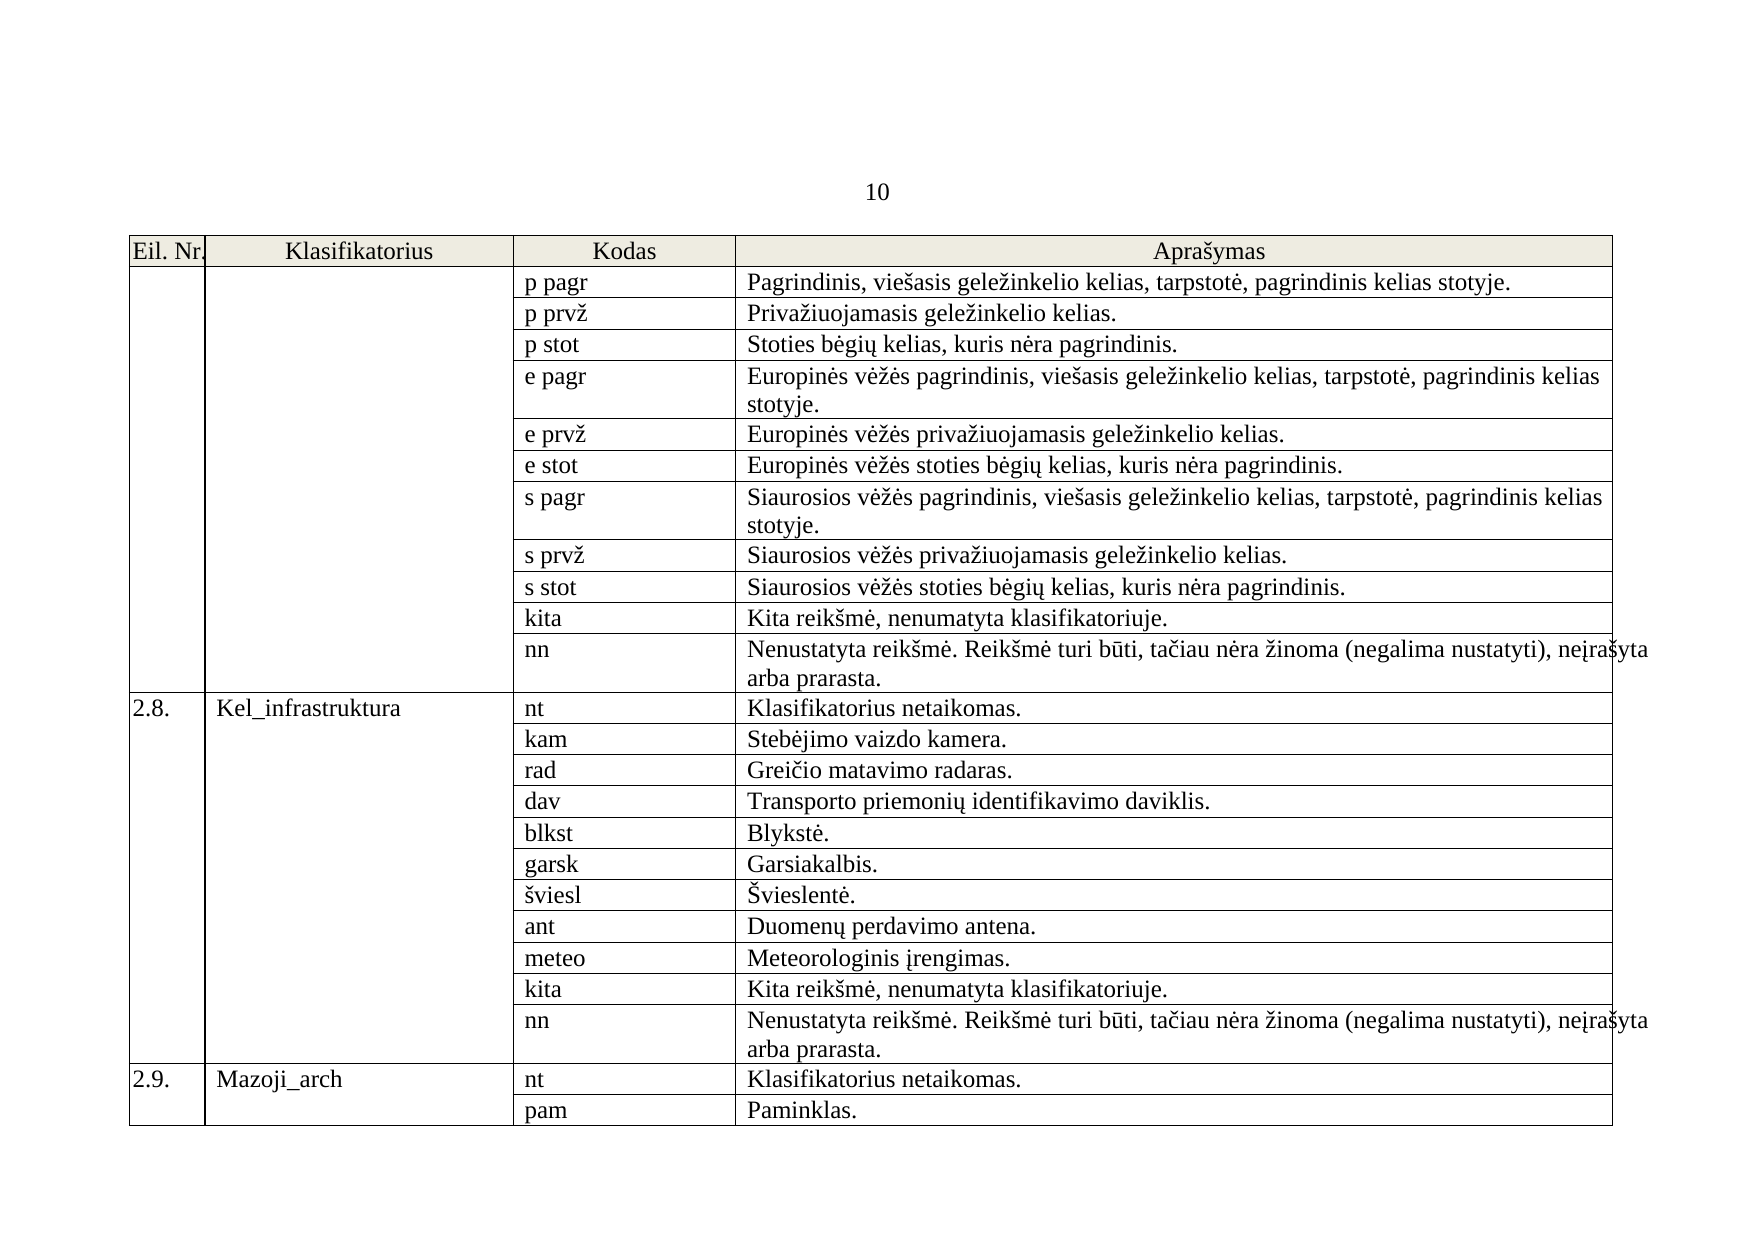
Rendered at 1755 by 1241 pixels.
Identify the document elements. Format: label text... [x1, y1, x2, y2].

table_cell Pagrindinis, viešasis geležinkelio kelias, tarpstotė, pagrindinis kelias stotyje. [736, 267, 1612, 297]
table_cell Meteorologinis įrengimas. [736, 943, 1612, 973]
table_cell Kita reikšmė, nenumatyta klasifikatoriuje. [736, 603, 1612, 633]
table_cell šviesl [514, 880, 735, 910]
table_cell Švieslentė. [736, 880, 1612, 910]
table_cell Paminklas. [736, 1095, 1612, 1125]
table_cell Duomenų perdavimo antena. [736, 911, 1612, 942]
table_cell p pagr [514, 267, 735, 297]
table_cell Europinės vėžės stoties bėgių kelias, kuris nėra pagrindinis. [736, 451, 1612, 481]
table_cell kita [514, 974, 735, 1004]
table_cell ant [514, 911, 735, 942]
table_cell Siaurosios vėžės stoties bėgių kelias, kuris nėra pagrindinis. [736, 572, 1612, 602]
table_cell [130, 267, 204, 692]
table_cell meteo [514, 943, 735, 973]
table_cell nt [514, 1064, 735, 1094]
table_header Klasifikatorius [206, 236, 513, 266]
table_cell kita [514, 603, 735, 633]
table_header Kodas [514, 236, 735, 266]
table_cell e pagr [514, 361, 735, 418]
table_cell Klasifikatorius netaikomas. [736, 1064, 1612, 1094]
table_cell Nenustatyta reikšmė. Reikšmė turi būti, tačiau nėra žinoma (negalima nustatyti), neįrašyta arba prarasta. [736, 1005, 1612, 1063]
table_cell kam [514, 724, 735, 754]
table_cell s stot [514, 572, 735, 602]
table_cell Siaurosios vėžės privažiuojamasis geležinkelio kelias. [736, 540, 1612, 571]
table_cell dav [514, 786, 735, 817]
table_cell Klasifikatorius netaikomas. [736, 693, 1612, 723]
table_cell nt [514, 693, 735, 723]
table_cell Europinės vėžės privažiuojamasis geležinkelio kelias. [736, 419, 1612, 449]
table_cell Mazoji_arch [206, 1064, 513, 1125]
table_cell Siaurosios vėžės pagrindinis, viešasis geležinkelio kelias, tarpstotė, pagrindinis kelias stotyje. [736, 482, 1612, 539]
table_cell nn [514, 1005, 735, 1063]
table_cell blkst [514, 818, 735, 848]
table_header [118, 235, 129, 1126]
table_cell Kel_infrastruktura [206, 693, 513, 1063]
table_cell [206, 267, 513, 692]
table_cell Kita reikšmė, nenumatyta klasifikatoriuje. [736, 974, 1612, 1004]
table_cell Garsiakalbis. [736, 849, 1612, 879]
table_cell Stoties bėgių kelias, kuris nėra pagrindinis. [736, 330, 1612, 360]
table_cell 2.9. [130, 1064, 204, 1125]
table_cell e prvž [514, 419, 735, 449]
table_cell rad [514, 755, 735, 785]
table_cell e stot [514, 451, 735, 481]
table_cell Greičio matavimo radaras. [736, 755, 1612, 785]
table_header [1635, 235, 1658, 1126]
table_header Aprašymas [736, 236, 1612, 266]
table_cell garsk [514, 849, 735, 879]
table_cell s prvž [514, 540, 735, 571]
table_cell Nenustatyta reikšmė. Reikšmė turi būti, tačiau nėra žinoma (negalima nustatyti), neįrašyta arba prarasta. [736, 634, 1612, 692]
table_cell p stot [514, 330, 735, 360]
table_cell pam [514, 1095, 735, 1125]
table_cell Transporto priemonių identifikavimo daviklis. [736, 786, 1612, 817]
table_cell Europinės vėžės pagrindinis, viešasis geležinkelio kelias, tarpstotė, pagrindinis kelias stotyje. [736, 361, 1612, 418]
table_cell p prvž [514, 298, 735, 328]
table_cell Stebėjimo vaizdo kamera. [736, 724, 1612, 754]
table_header [1613, 235, 1635, 1126]
table_cell Blykstė. [736, 818, 1612, 848]
table_cell Privažiuojamasis geležinkelio kelias. [736, 298, 1612, 328]
table_header Eil. Nr. [130, 236, 204, 266]
table_cell nn [514, 634, 735, 692]
table_cell s pagr [514, 482, 735, 539]
table_cell 2.8. [130, 693, 204, 1063]
